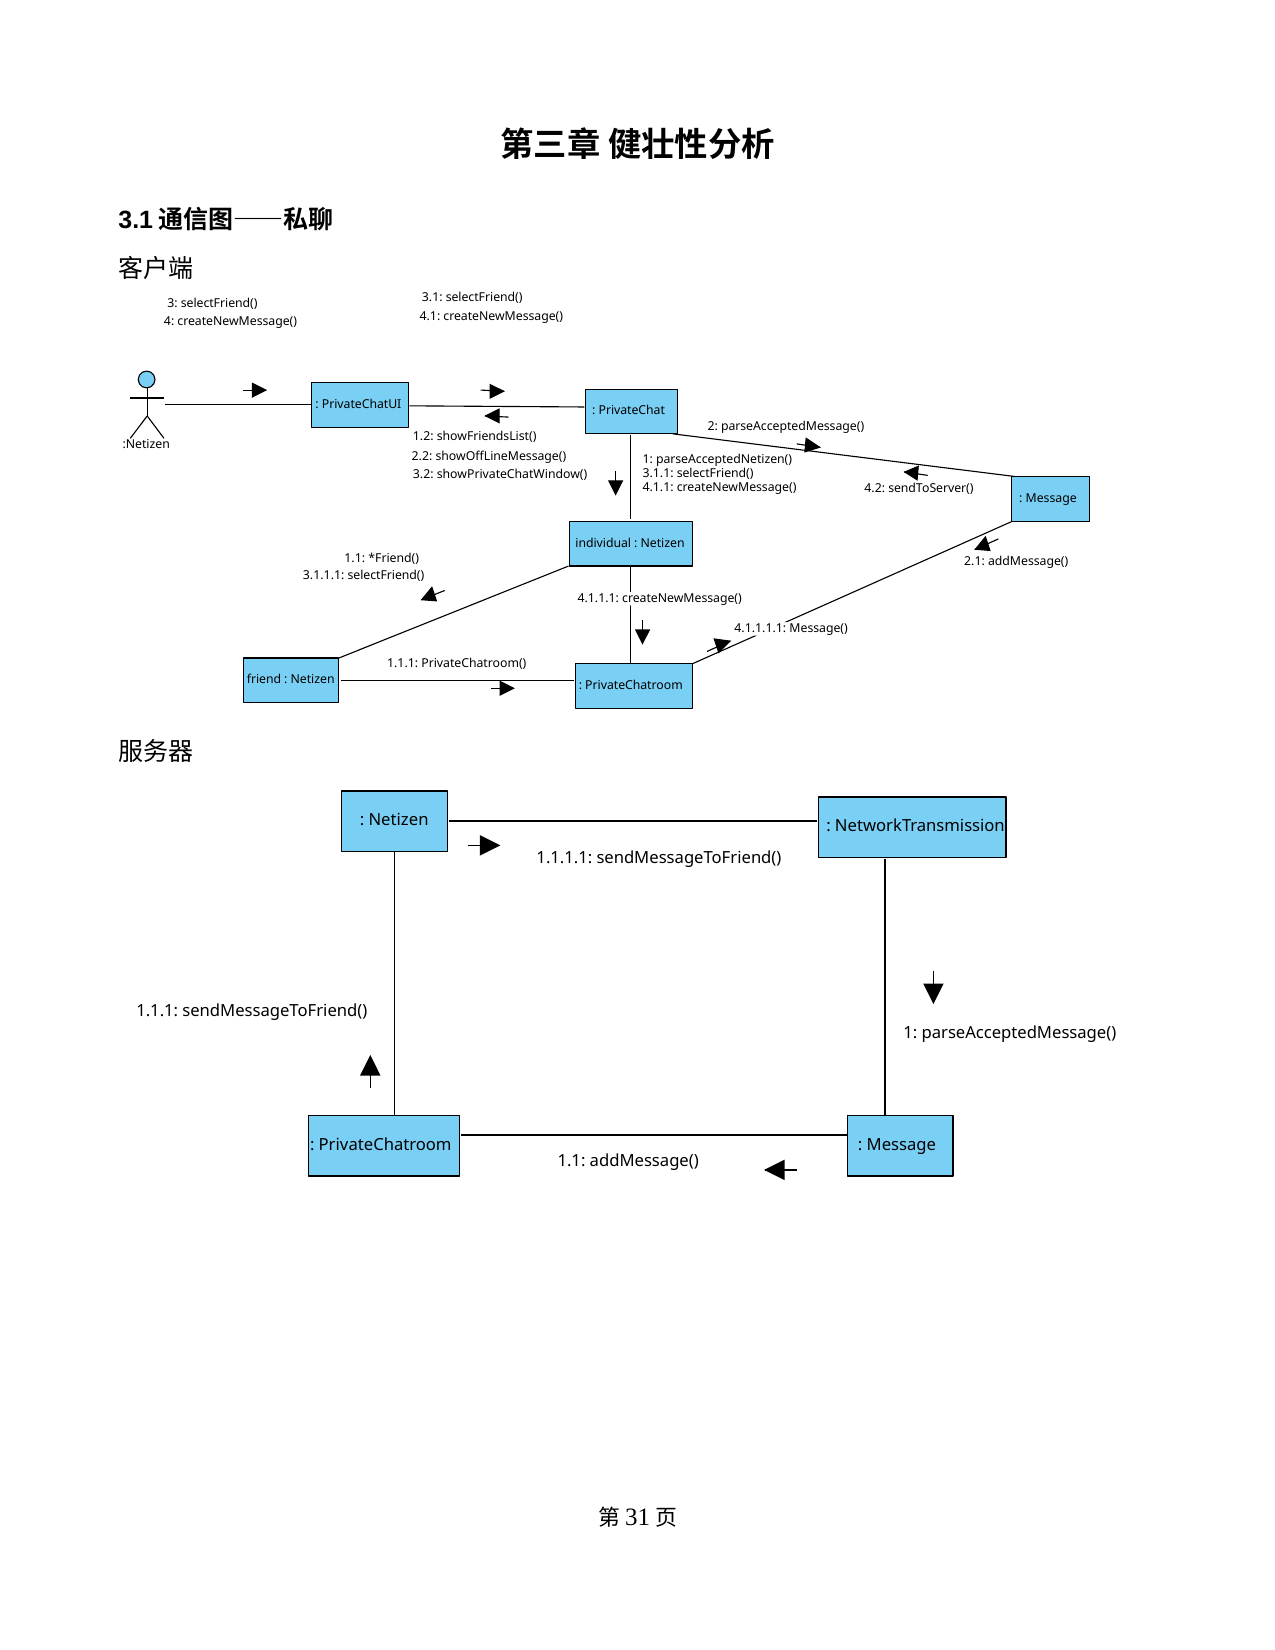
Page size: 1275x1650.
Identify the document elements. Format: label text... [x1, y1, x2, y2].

text 客户端 [118, 248, 1157, 285]
text 服务器 [118, 305, 1157, 768]
subtitle 第三章 健壮性分析 [118, 118, 1157, 166]
subtitle 3.1通信图——私聊 [118, 200, 1157, 236]
